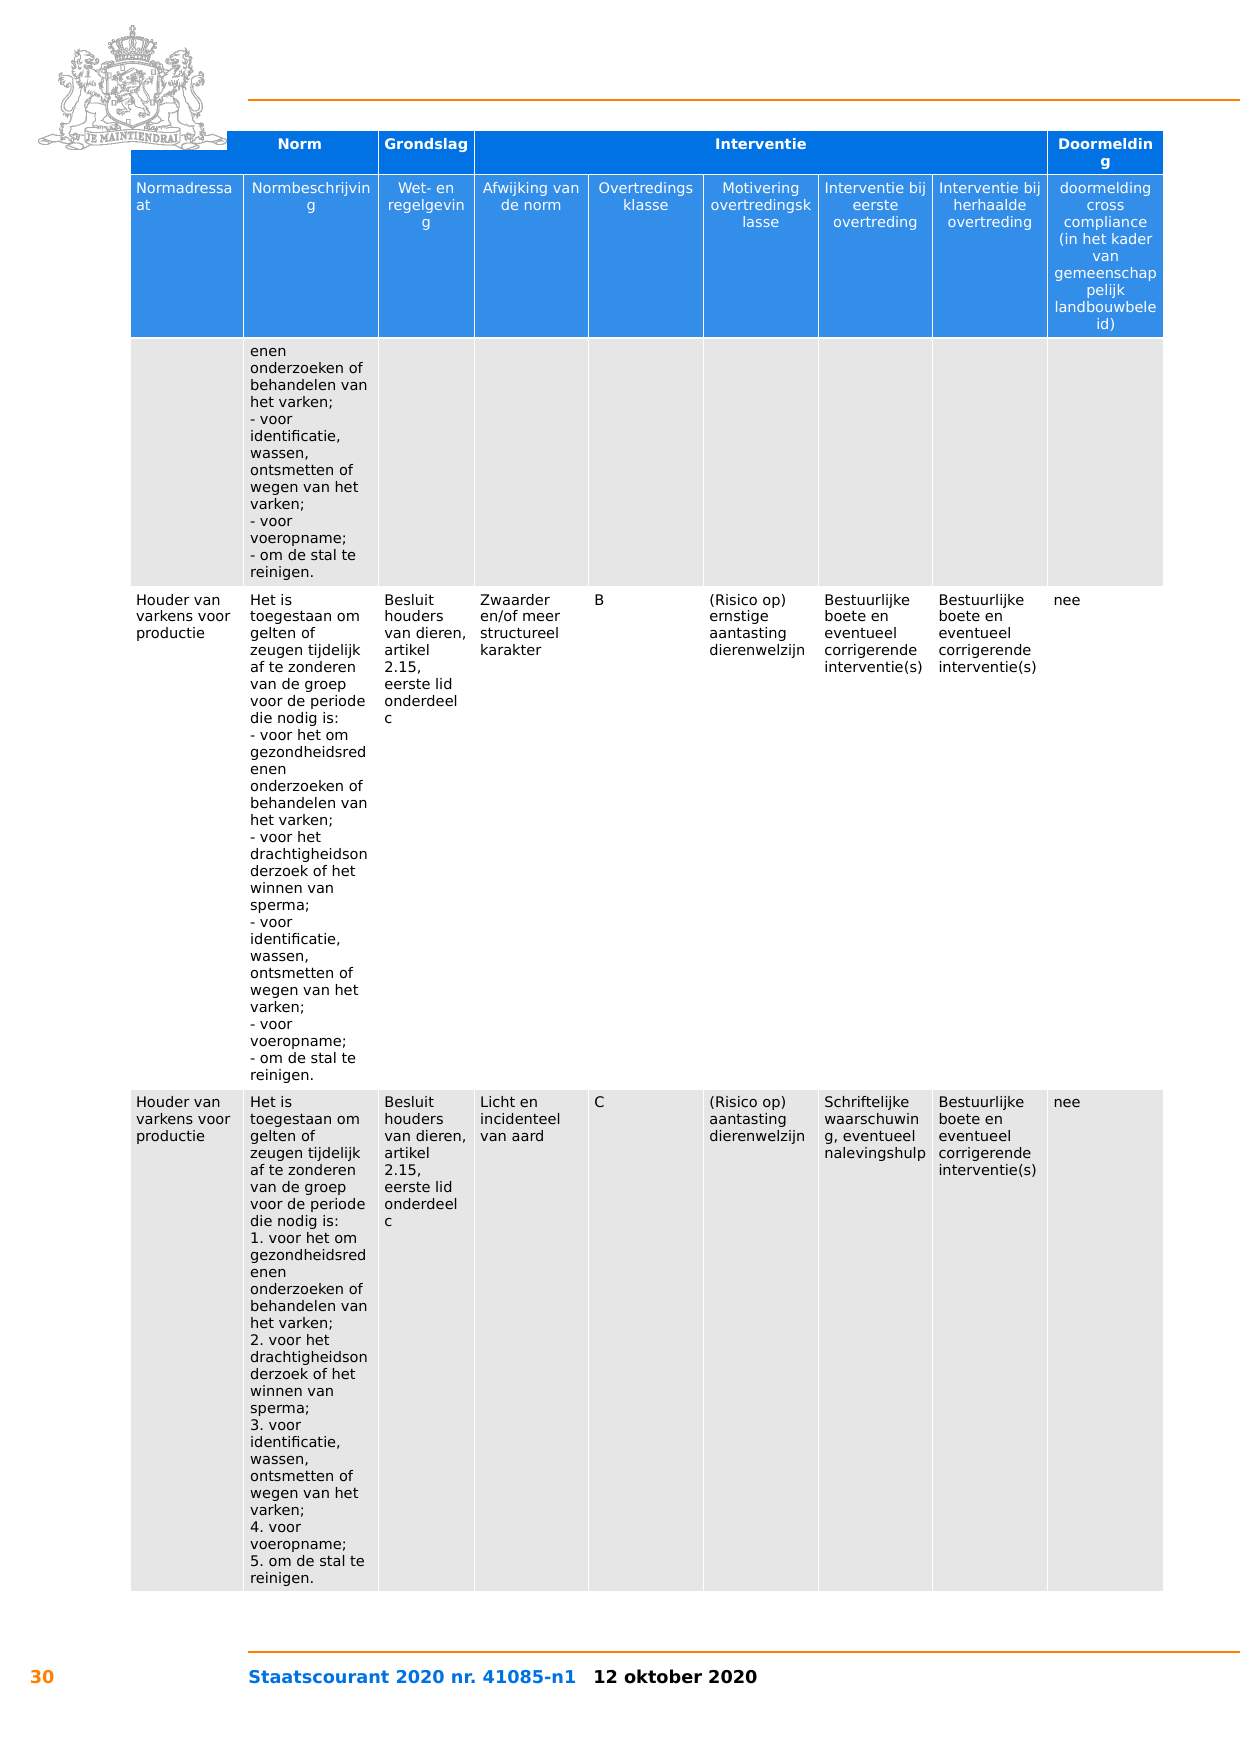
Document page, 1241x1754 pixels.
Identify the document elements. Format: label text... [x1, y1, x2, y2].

table_cell [589, 339, 703, 586]
table_cell [379, 339, 474, 586]
table_cell [704, 339, 818, 586]
table_cell Houder van varkens voor productie [131, 587, 243, 1088]
table_cell [1048, 339, 1163, 586]
table_cell Normadressaat [131, 175, 243, 337]
table_cell [933, 339, 1047, 586]
table_cell Bestuurlijke boete en eventueel corrigerende interventie(s) [933, 1090, 1047, 1591]
table_cell C [589, 1090, 703, 1591]
table_cell Schriftelijke waarschuwing, eventueel nalevingshulp [819, 1090, 932, 1591]
table_header Norm [131, 131, 378, 174]
table_cell B [589, 587, 703, 1088]
table_cell [131, 339, 243, 586]
table_cell nee [1048, 587, 1163, 1088]
table_cell [819, 339, 932, 586]
table_cell Houder van varkens voor productie [131, 1090, 243, 1591]
table_cell Besluit houders van dieren, artikel 2.15, eerste lid onderdeel c [379, 587, 474, 1088]
table_cell (Risico op) ernstige aantasting dierenwelzijn [704, 587, 818, 1088]
table_cell Wet- en regelgeving [379, 175, 474, 337]
table_cell nee [1048, 1090, 1163, 1591]
table_header Doormelding [1048, 131, 1163, 174]
table_cell Licht en incidenteel van aard [475, 1090, 588, 1591]
picture [38, 25, 227, 150]
table_header Grondslag [379, 131, 474, 174]
table_cell Het is toegestaan om gelten of zeugen tijdelijk af te zonderen van de groep voor de periode die nodig is: - voor het om gezondheidsredenen onderzoeken of behandelen van het varken; - voor het drachtigheidsonderzoek of het winnen van sperma; - voor identificatie, wassen, ontsmetten of wegen van het varken; - voor voeropname; - om de stal te reinigen. [244, 587, 378, 1088]
table_cell doormelding cross compliance (in het kader van gemeenschappelijk landbouwbeleid) [1048, 175, 1163, 337]
table_header Interventie [475, 131, 1047, 174]
table_cell Besluit houders van dieren, artikel 2.15, eerste lid onderdeel c [379, 1090, 474, 1591]
table_cell Zwaarder en/of meer structureel karakter [475, 587, 588, 1088]
table_cell Normbeschrijving [244, 175, 378, 337]
table_cell Interventie bij eerste overtreding [819, 175, 932, 337]
table_cell Overtredingsklasse [589, 175, 703, 337]
table_cell Bestuurlijke boete en eventueel corrigerende interventie(s) [933, 587, 1047, 1088]
table_cell Afwijking van de norm [475, 175, 588, 337]
table_cell Het is toegestaan om gelten of zeugen tijdelijk af te zonderen van de groep voor de periode die nodig is: 1. voor het om gezondheidsredenen onderzoeken of behandelen van het varken; 2. voor het drachtigheidsonderzoek of het winnen van sperma; 3. voor identificatie, wassen, ontsmetten of wegen van het varken; 4. voor voeropname; 5. om de stal te reinigen. [244, 1090, 378, 1591]
table_cell (Risico op) aantasting dierenwelzijn [704, 1090, 818, 1591]
table_cell Motivering overtredingsklasse [704, 175, 818, 337]
table_cell Bestuurlijke boete en eventueel corrigerende interventie(s) [819, 587, 932, 1088]
table_cell [475, 339, 588, 586]
table_cell enen onderzoeken of behandelen van het varken; - voor identificatie, wassen, ontsmetten of wegen van het varken; - voor voeropname; - om de stal te reinigen. [244, 339, 378, 586]
table_cell Interventie bij herhaalde overtreding [933, 175, 1047, 337]
